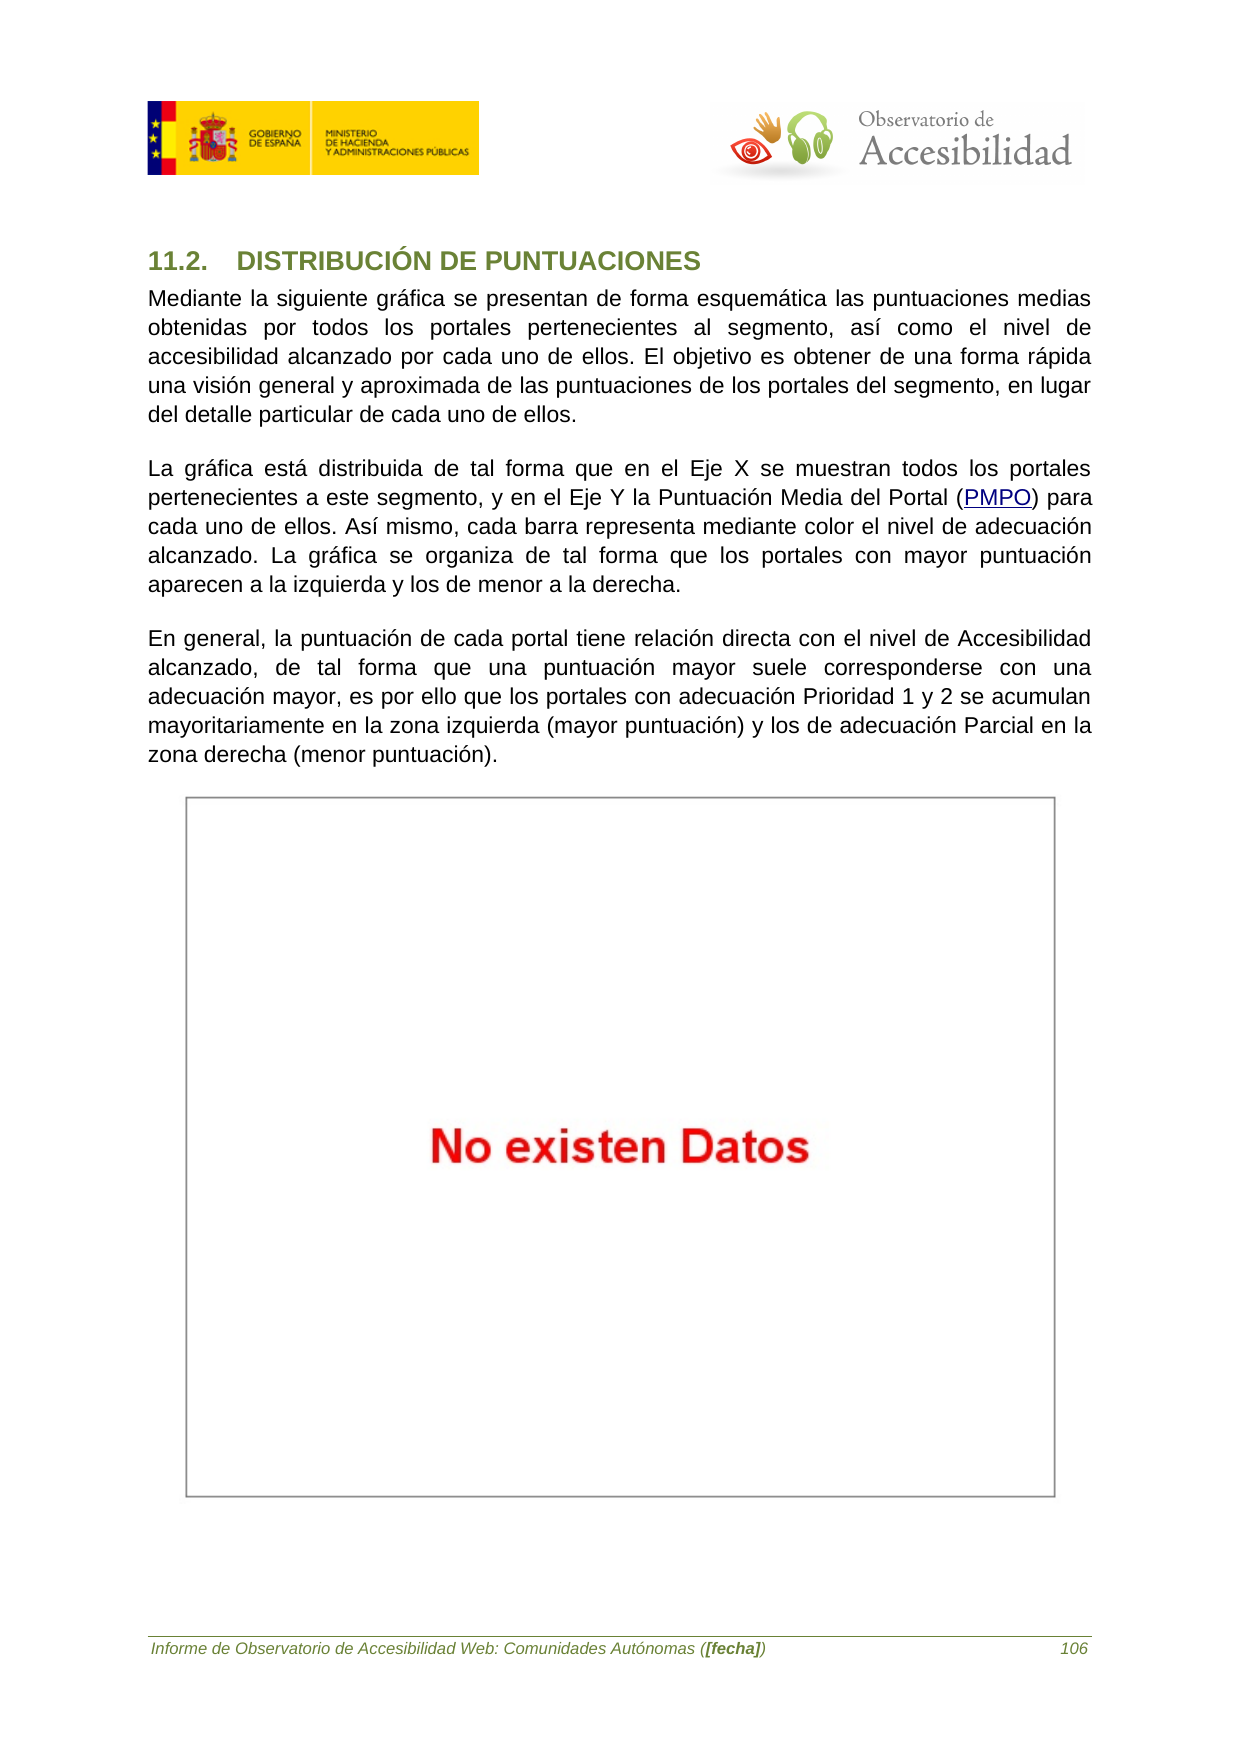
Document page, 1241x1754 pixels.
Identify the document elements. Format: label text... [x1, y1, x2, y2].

picture [710, 102, 1086, 185]
picture [178, 794, 1062, 1504]
text Mediante la siguiente gráfica se presentan de forma esquemática las puntuaciones medias obtenidas por todos los portales pertenecientes al segmento, así como el nivel de accesibilidad alcanzado por cada uno de ellos. El objetivo es obtener de una forma rápida una visión general y aproximada de las puntuaciones de los portales del segmento, en lugar del detalle particular de cada uno de ellos. [148, 285, 1092, 427]
text En general, la puntuación de cada portal tiene relación directa con el nivel de Accesibilidad alcanzado, de tal forma que una puntuación mayor suele corresponderse con una adecuación mayor, es por ello que los portales con adecuación Prioridad 1 y 2 se acumulan mayoritariamente en la zona izquierda (mayor puntuación) y los de adecuación Parcial en la zona derecha (menor puntuación). [148, 625, 1092, 767]
subtitle Distribución de puntuaciones [148, 245, 1092, 276]
picture [147, 101, 479, 175]
text La gráfica está distribuida de tal forma que en el Eje X se muestran todos los portales pertenecientes a este segmento, y en el Eje Y la Puntuación Media del Portal (PMPO) para cada uno de ellos. Así mismo, cada barra representa mediante color el nivel de adecuación alcanzado. La gráfica se organiza de tal forma que los portales con mayor puntuación aparecen a la izquierda y los de menor a la derecha. [148, 455, 1092, 597]
